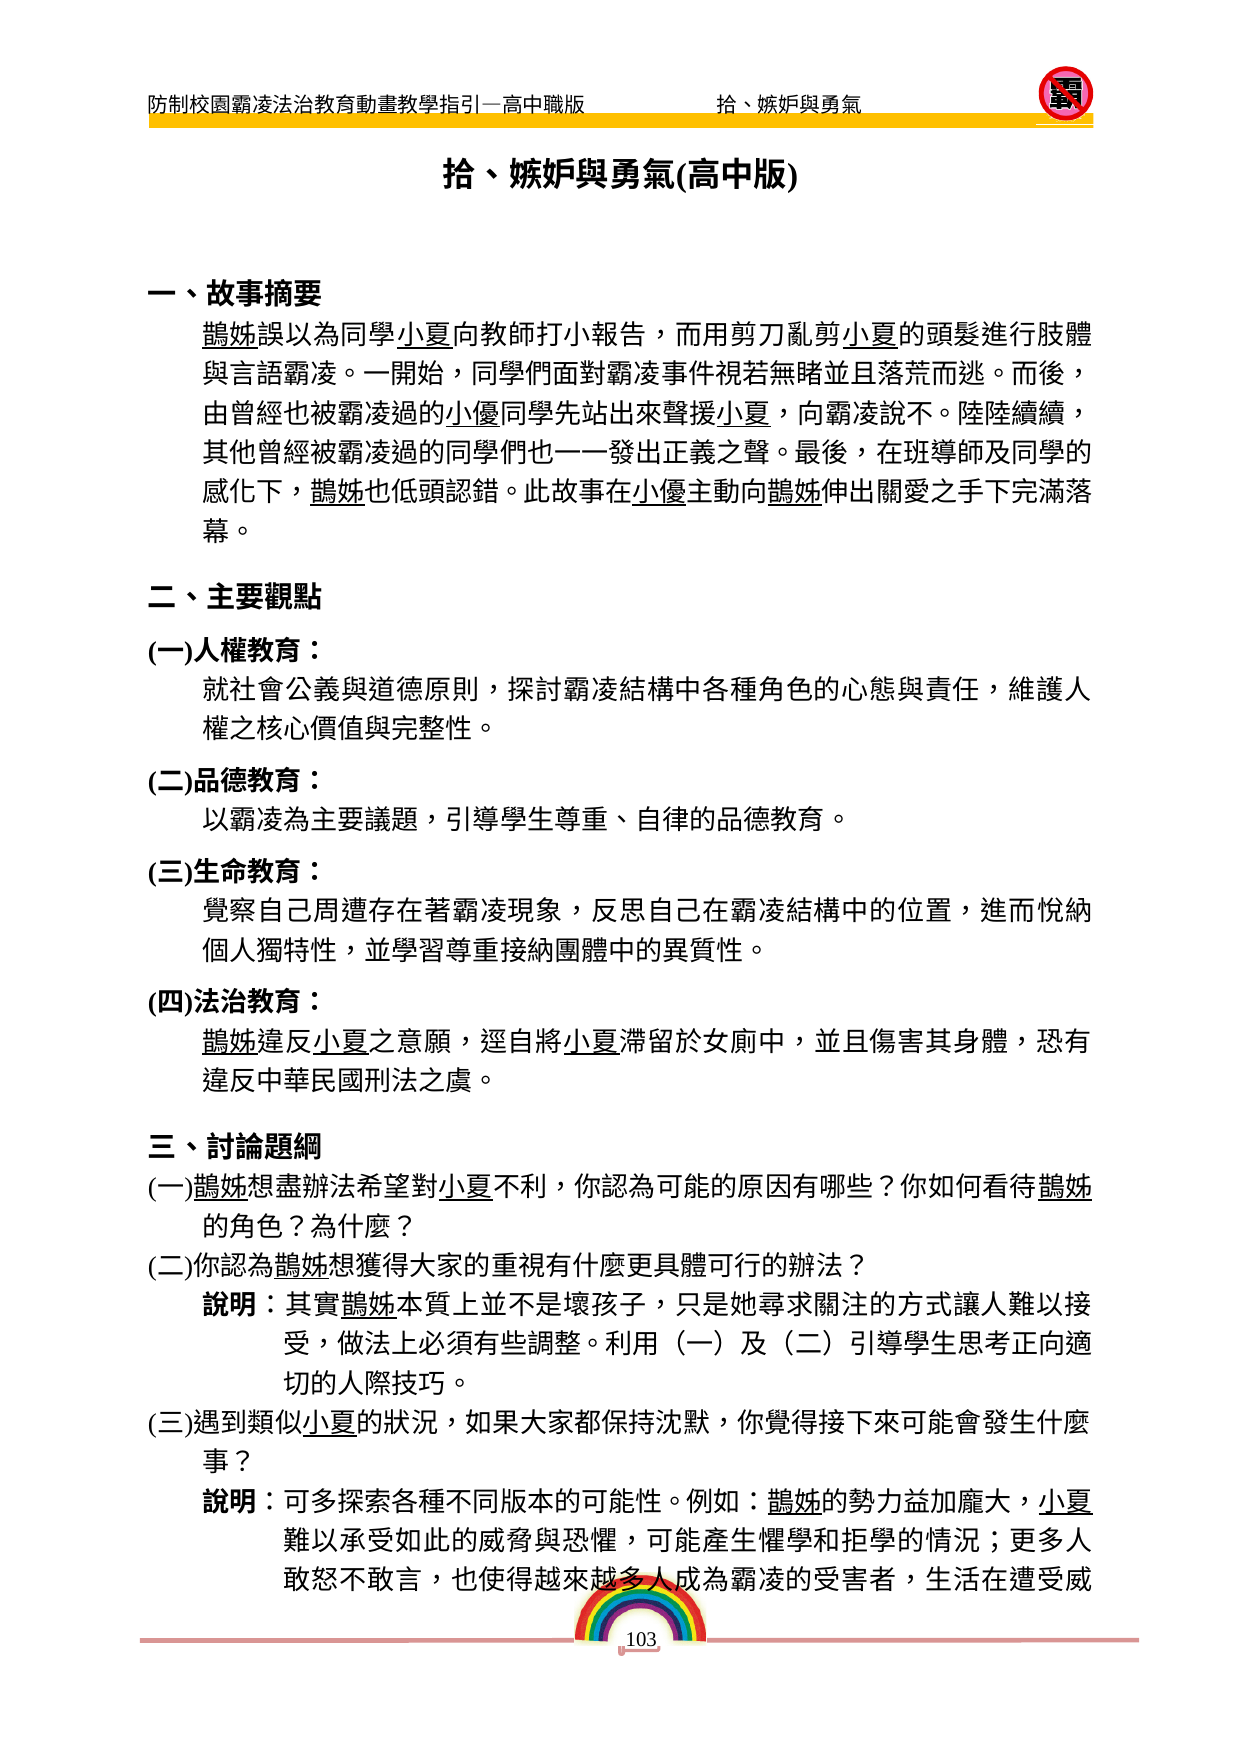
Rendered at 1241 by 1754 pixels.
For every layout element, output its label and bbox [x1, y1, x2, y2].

picture [1036, 63, 1095, 67]
picture [574, 1572, 707, 1646]
